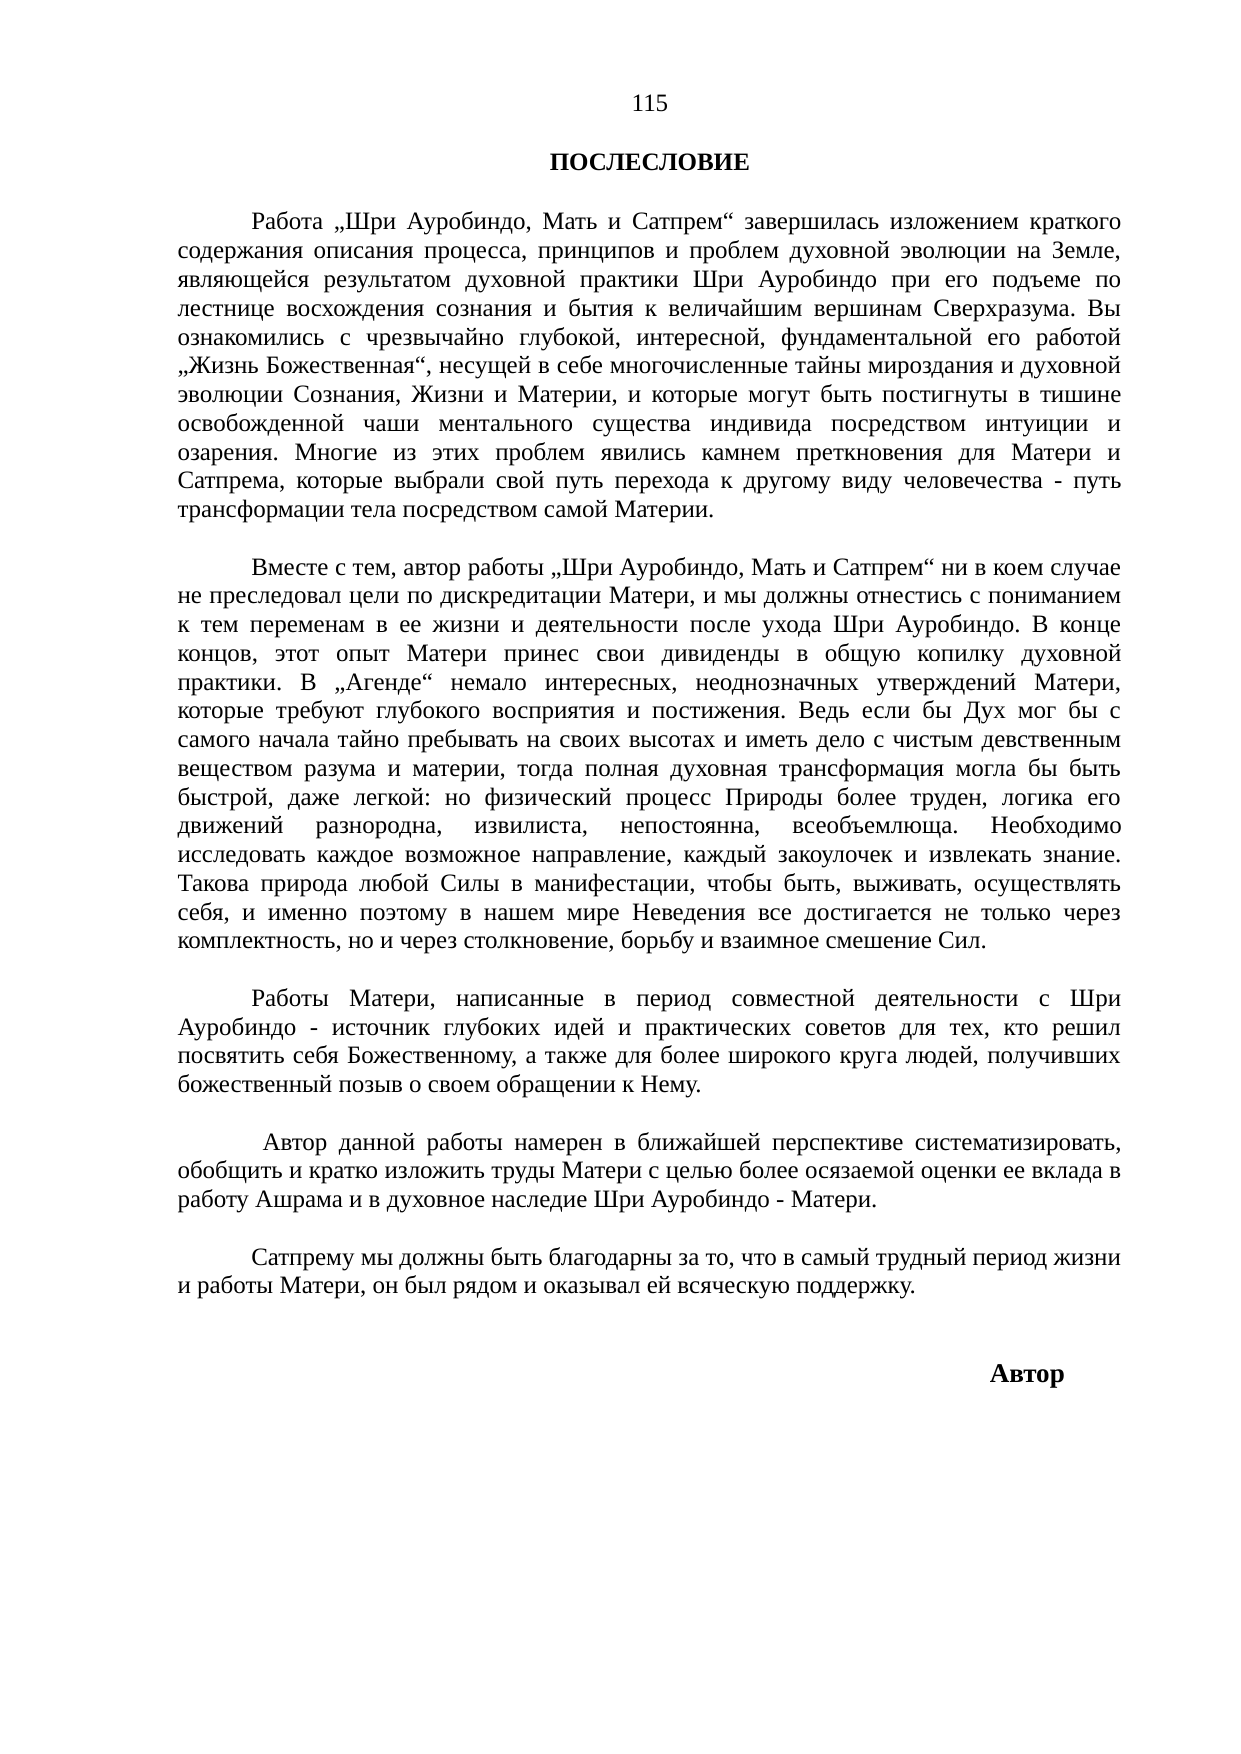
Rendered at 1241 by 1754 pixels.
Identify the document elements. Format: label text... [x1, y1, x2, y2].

text Вместе с тем, автор работы „Шри Ауробиндо, Мать и Сатпрем“ ни в коем случае не преследовал цели по дискредитации Матери, и мы должны отнестись с пониманием к тем переменам в ее жизни и деятельности после ухода Шри Ауробиндо. В конце концов, этот опыт Матери принес свои дивиденды в общую копилку духовной практики. В „Агенде“ немало интересных, неоднозначных утверждений Матери, которые требуют глубокого восприятия и постижения. Ведь если бы Дух мог бы с самого начала тайно пребывать на своих высотах и иметь дело с чистым девственным веществом разума и материи, тогда полная духовная трансформация могла бы быть быстрой, даже легкой: но физический процесс Природы более труден, логика его движений разнородна, извилиста, непостоянна, всеобъемлюща. Необходимо исследовать каждое возможное направление, каждый закоулочек и извлекать знание. Такова природа любой Силы в манифестации, чтобы быть, выживать, осуществлять себя, и именно поэтому в нашем мире Неведения все достигается не только через комплектность, но и через столкновение, борьбу и взаимное смешение Сил. [177, 552, 1122, 954]
text Работа „Шри Ауробиндо, Мать и Сатпрем“ завершилась изложением краткого содержания описания процесса, принципов и проблем духовной эволюции на Земле, являющейся результатом духовной практики Шри Ауробиндо при его подъеме по лестнице восхождения сознания и бытия к величайшим вершинам Сверхразума. Вы ознакомились с чрезвычайно глубокой, интересной, фундаментальной его работой „Жизнь Божественная“, несущей в себе многочисленные тайны мироздания и духовной эволюции Сознания, Жизни и Материи, и которые могут быть постигнуты в тишине освобожденной чаши ментального существа индивида посредством интуиции и озарения. Многие из этих проблем явились камнем преткновения для Матери и Сатпрема, которые выбрали свой путь перехода к другому виду человечества - путь трансформации тела посредством самой Материи. [177, 204, 1122, 523]
text ПОСЛЕСЛОВИЕ [177, 147, 1122, 176]
text Работы Матери, написанные в период совместной деятельности с Шри Ауробиндо - источник глубоких идей и практических советов для тех, кто решил посвятить себя Божественному, а также для более широкого круга людей, получивших божественный позыв о своем обращении к Нему. [177, 983, 1122, 1098]
text Автор данной работы намерен в ближайшей перспективе систематизировать, обобщить и кратко изложить труды Матери с целью более осязаемой оценки ее вклада в работу Ашрама и в духовное наследие Шри Ауробиндо - Матери. [177, 1127, 1122, 1213]
text Сатпрему мы должны быть благодарны за то, что в самый трудный период жизни и работы Матери, он был рядом и оказывал ей всяческую поддержку. [177, 1242, 1122, 1299]
text Автор [177, 1357, 1122, 1388]
